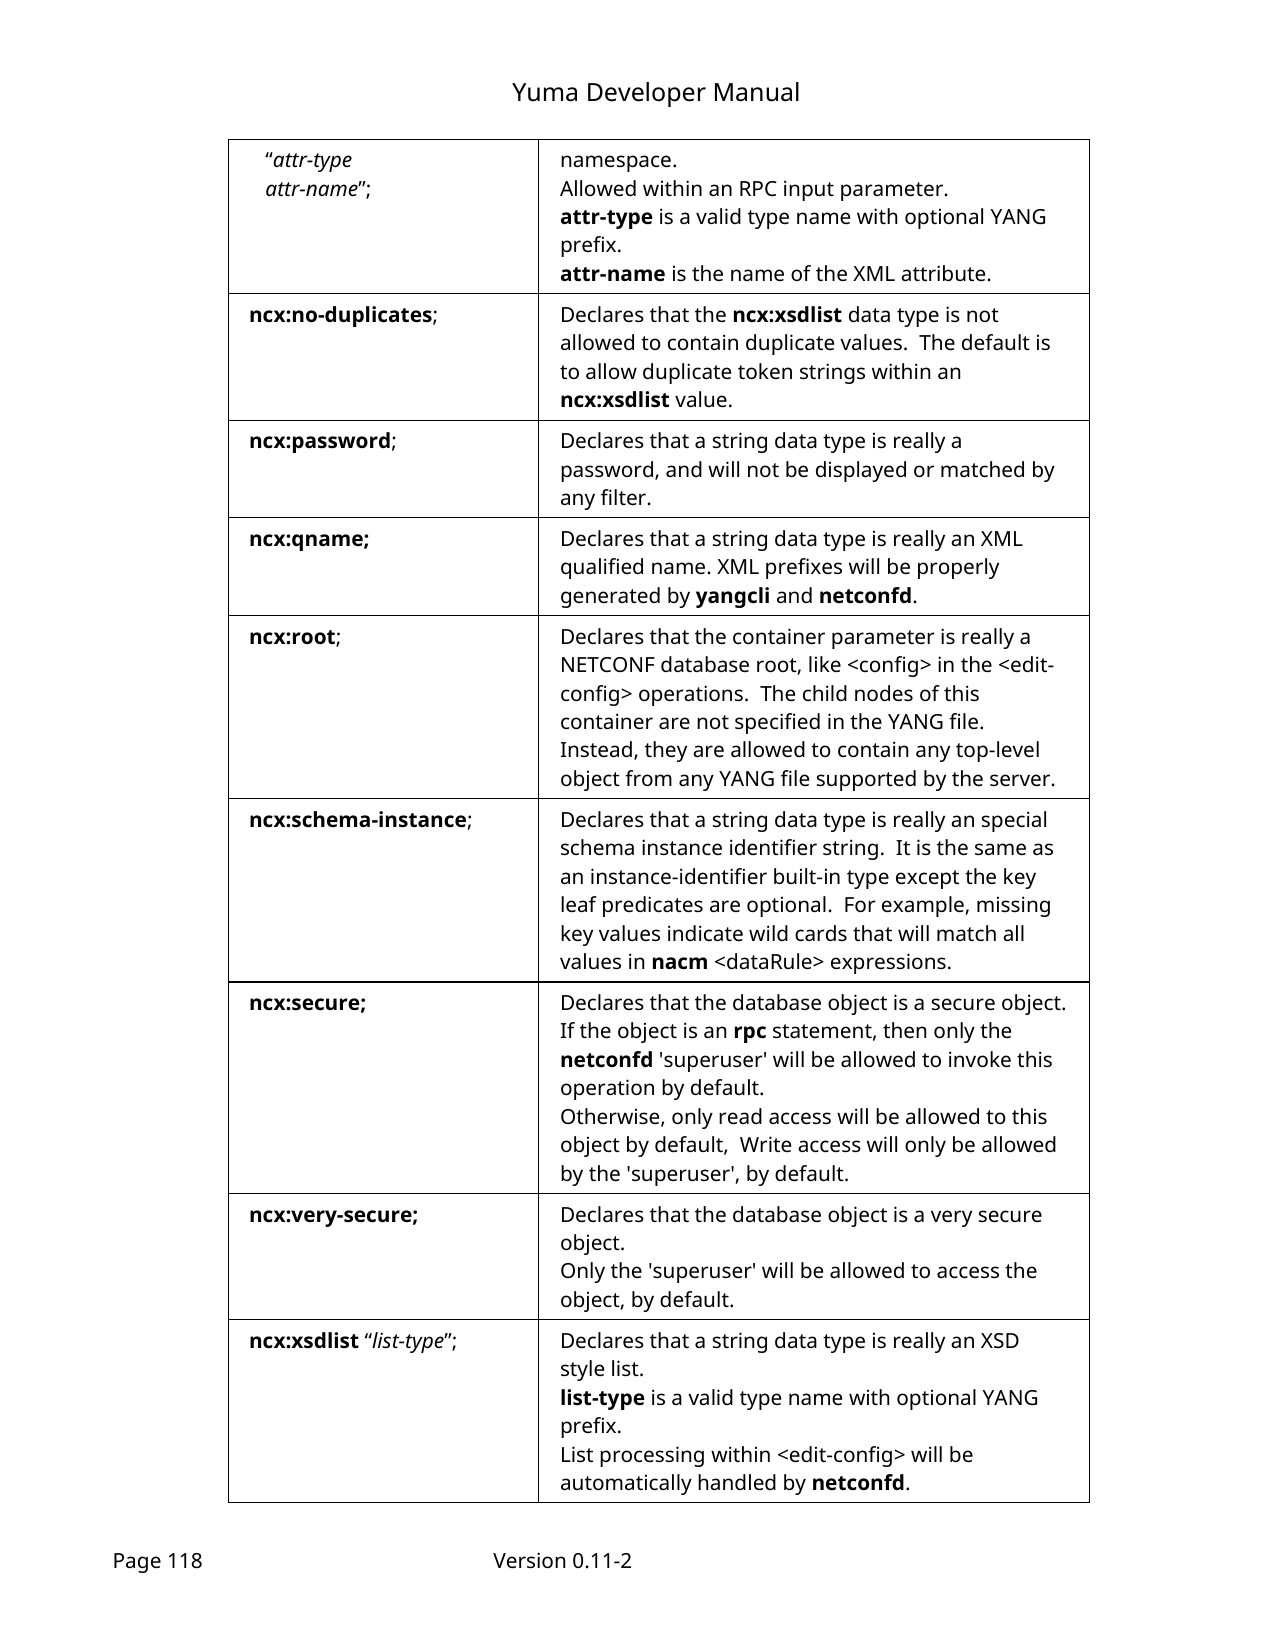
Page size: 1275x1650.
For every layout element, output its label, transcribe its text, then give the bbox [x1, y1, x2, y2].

table_cell ncx:very-secure; [229, 1194, 538, 1319]
table_cell ncx:schema-instance; [229, 799, 538, 981]
table_cell Declares that the ncx:xsdlist data type is not allowed to contain duplicate values. The default is to allow duplicate token strings within an ncx:xsdlist value. [539, 294, 1089, 419]
table_cell “attr-type attr-name”; [229, 140, 538, 293]
table_cell namespace. Allowed within an RPC input parameter. attr-type is a valid type name with optional YANG prefix. attr-name is the name of the XML attribute. [539, 140, 1089, 293]
table_cell Declares that a string data type is really an XML qualified name. XML prefixes will be properly generated by yangcli and netconfd. [539, 518, 1089, 615]
table_cell ncx:no-duplicates; [229, 294, 538, 419]
table_cell ncx:secure; [229, 983, 538, 1193]
table_cell ncx:qname; [229, 518, 538, 615]
table_cell Declares that the container parameter is really a NETCONF database root, like <config> in the <edit-config> operations. The child nodes of this container are not specified in the YANG file. Instead, they are allowed to contain any top-level object from any YANG file supported by the server. [539, 616, 1089, 798]
table_cell Declares that a string data type is really an XSD style list. list-type is a valid type name with optional YANG prefix. List processing within <edit-config> will be automatically handled by netconfd. [539, 1320, 1089, 1502]
table_cell Declares that the database object is a very secure object. Only the 'superuser' will be allowed to access the object, by default. [539, 1194, 1089, 1319]
table_cell Declares that a string data type is really an special schema instance identifier string. It is the same as an instance-identifier built-in type except the key leaf predicates are optional. For example, missing key values indicate wild cards that will match all values in nacm <dataRule> expressions. [539, 799, 1089, 981]
table_cell ncx:root; [229, 616, 538, 798]
table_cell ncx:password; [229, 421, 538, 517]
table_cell ncx:xsdlist “list-type”; [229, 1320, 538, 1502]
table_cell Declares that the database object is a secure object. If the object is an rpc statement, then only the netconfd 'superuser' will be allowed to invoke this operation by default. Otherwise, only read access will be allowed to this object by default, Write access will only be allowed by the 'superuser', by default. [539, 983, 1089, 1193]
table_cell Declares that a string data type is really a password, and will not be displayed or matched by any filter. [539, 421, 1089, 517]
